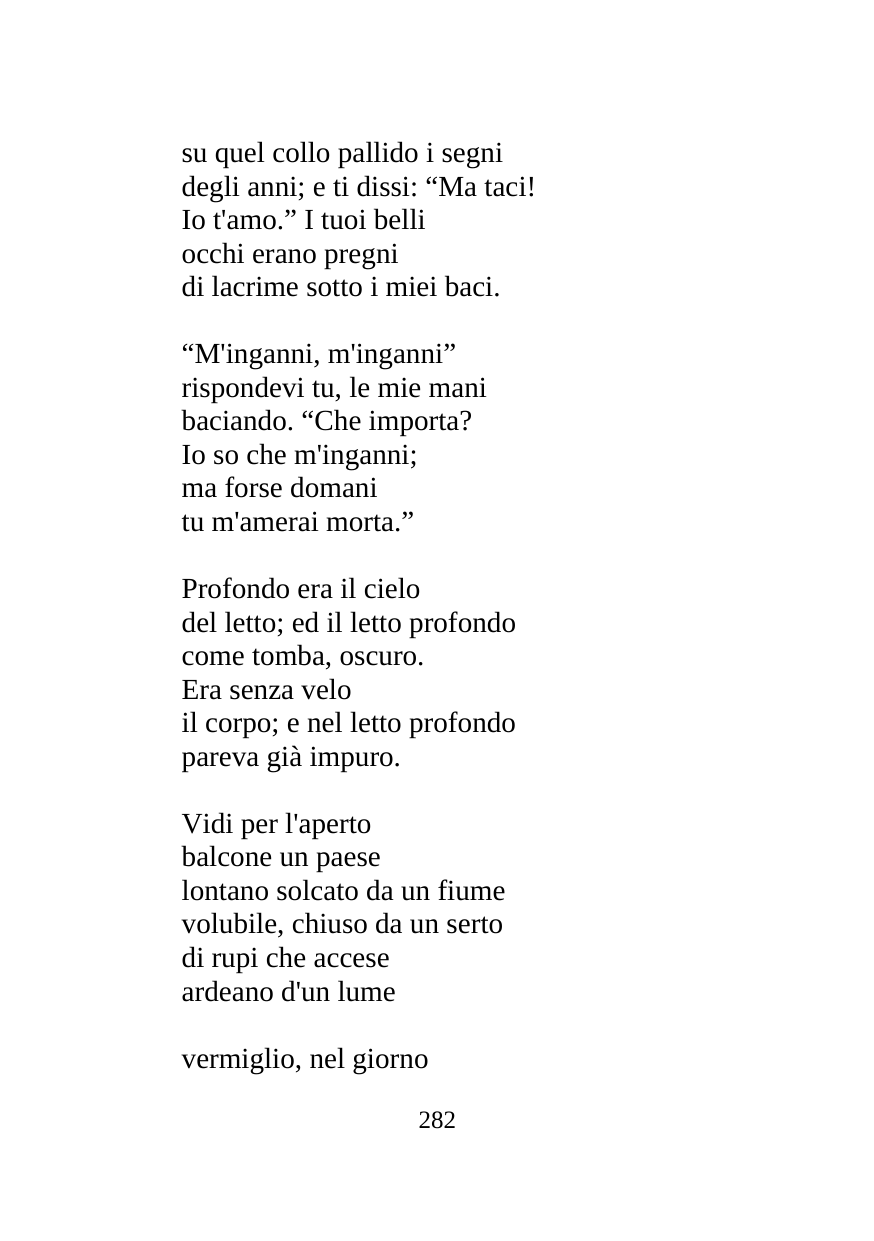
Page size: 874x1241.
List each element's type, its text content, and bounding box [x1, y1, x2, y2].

text occhi erano pregni [181, 236, 693, 269]
text balcone un paese [181, 839, 693, 873]
text degli anni; e ti dissi: “Ma taci! [181, 169, 693, 202]
text di rupi che accese [181, 940, 693, 974]
text come tomba, oscuro. [181, 638, 693, 672]
text baciando. “Che importa? [181, 403, 693, 437]
text Vidi per l'aperto [181, 806, 693, 839]
text Io t'amo.” I tuoi belli [181, 202, 693, 236]
text Profondo era il cielo [181, 571, 693, 605]
text “M'inganni, m'inganni” [181, 336, 693, 370]
text su quel collo pallido i segni [181, 135, 693, 169]
text rispondevi tu, le mie mani [181, 370, 693, 403]
text tu m'amerai morta.” [181, 504, 693, 538]
text di lacrime sotto i miei baci. [181, 269, 693, 303]
text vermiglio, nel giorno [181, 1041, 693, 1074]
text lontano solcato da un fiume [181, 873, 693, 907]
text ardeano d'un lume [181, 974, 693, 1007]
text pareva già impuro. [181, 739, 693, 772]
text il corpo; e nel letto profondo [181, 705, 693, 739]
text del letto; ed il letto profondo [181, 605, 693, 638]
text Io so che m'inganni; [181, 437, 693, 471]
text volubile, chiuso da un serto [181, 907, 693, 940]
text Era senza velo [181, 672, 693, 705]
text ma forse domani [181, 471, 693, 504]
